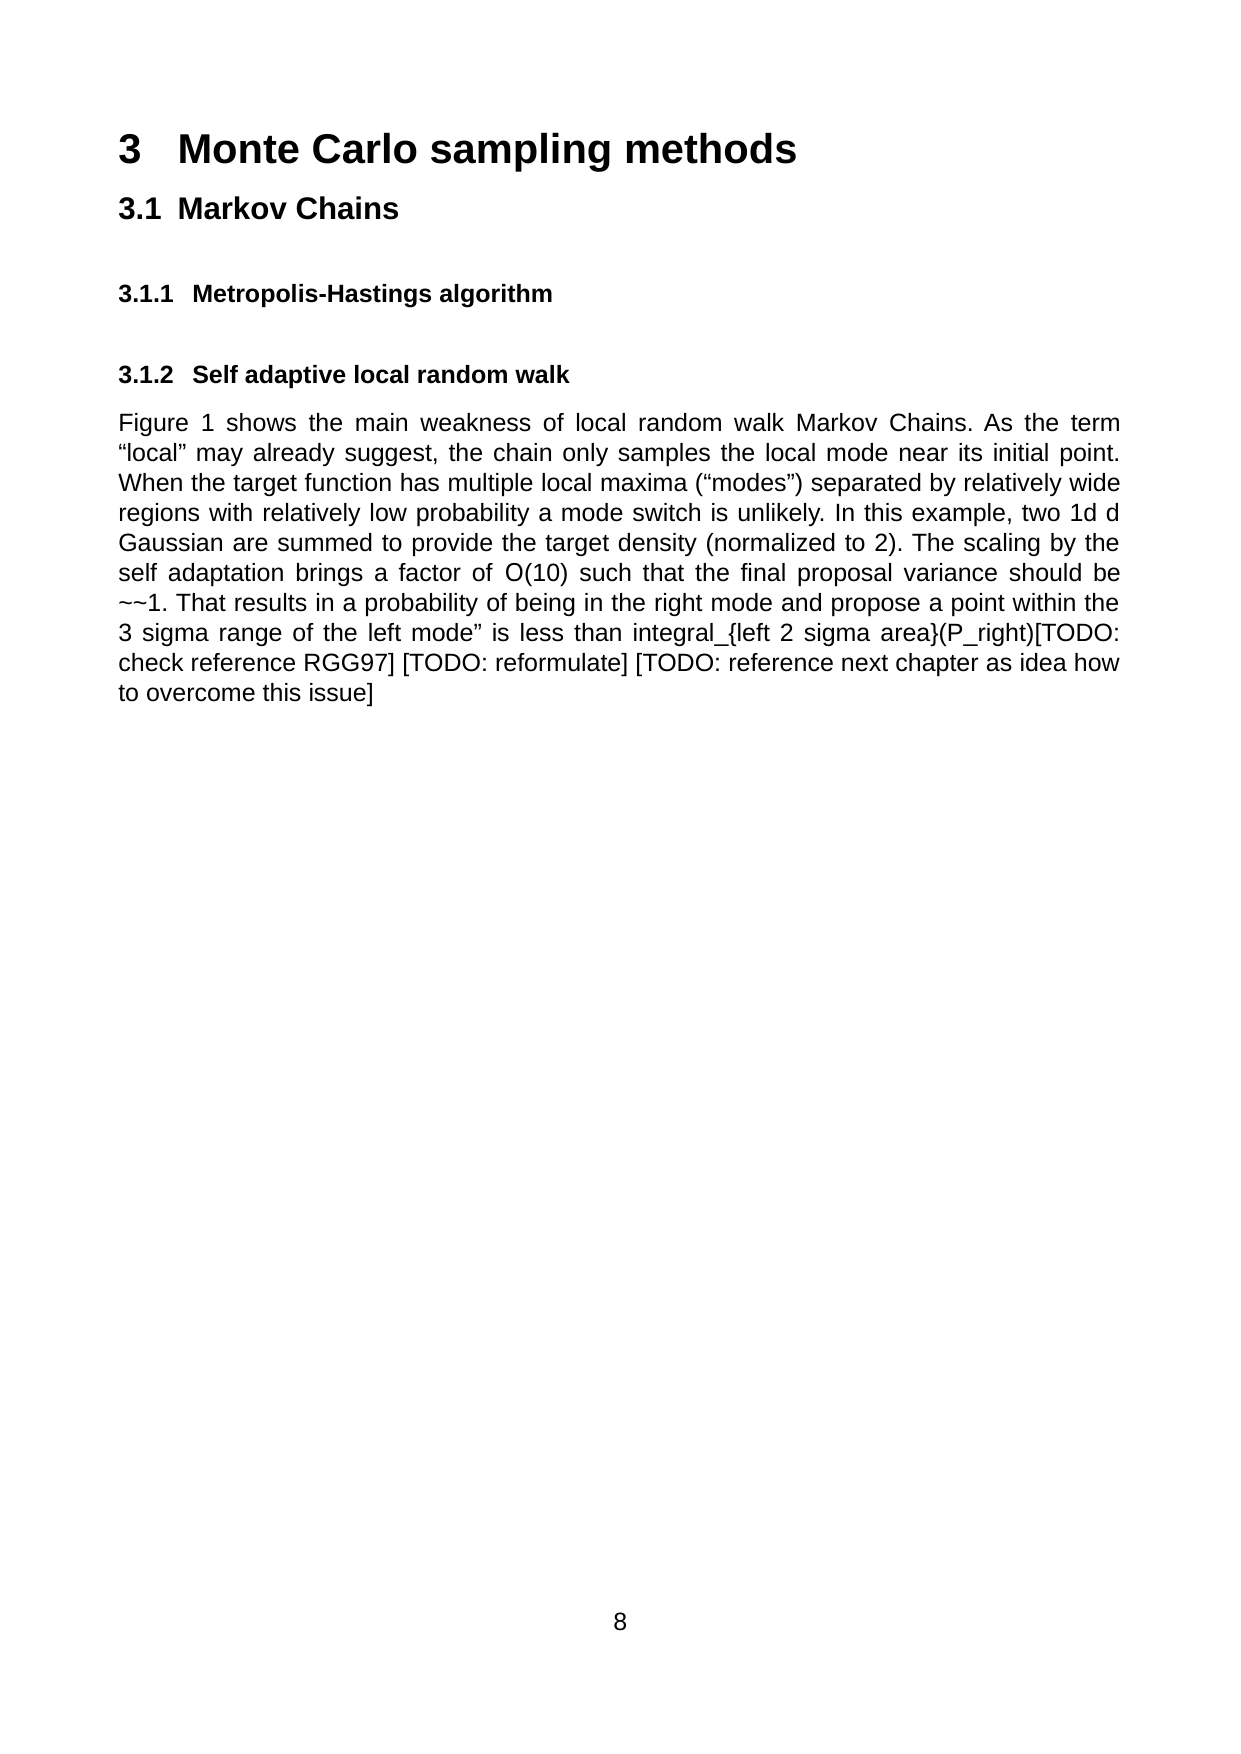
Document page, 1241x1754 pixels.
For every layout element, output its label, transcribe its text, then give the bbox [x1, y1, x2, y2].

subtitle Monte Carlo sampling methods [118, 124, 1122, 172]
subtitle Metropolis-Hastings algorithm [118, 279, 1122, 308]
text Figure 1 shows the main weakness of local random walk Markov Chains. As the term “local” may already suggest, the chain only samples the local mode near its initial point. When the target function has multiple local maxima (“modes”) separated by relatively wide regions with relatively low probability a mode switch is unlikely. In this example, two 1d d Gaussian are summed to provide the target density (normalized to 2). The scaling by the self adaptation brings a factor of O(10) such that the final proposal variance should be ~~1. That results in a probability of being in the right mode and propose a point within the 3 sigma range of the left mode” is less than integral_{left 2 sigma area}(P_right)[TODO: check reference RGG97] [TODO: reformulate] [TODO: reference next chapter as idea how to overcome this issue] [118, 407, 1122, 707]
subtitle Markov Chains [118, 190, 1122, 226]
subtitle Self adaptive local random walk [118, 360, 1122, 389]
